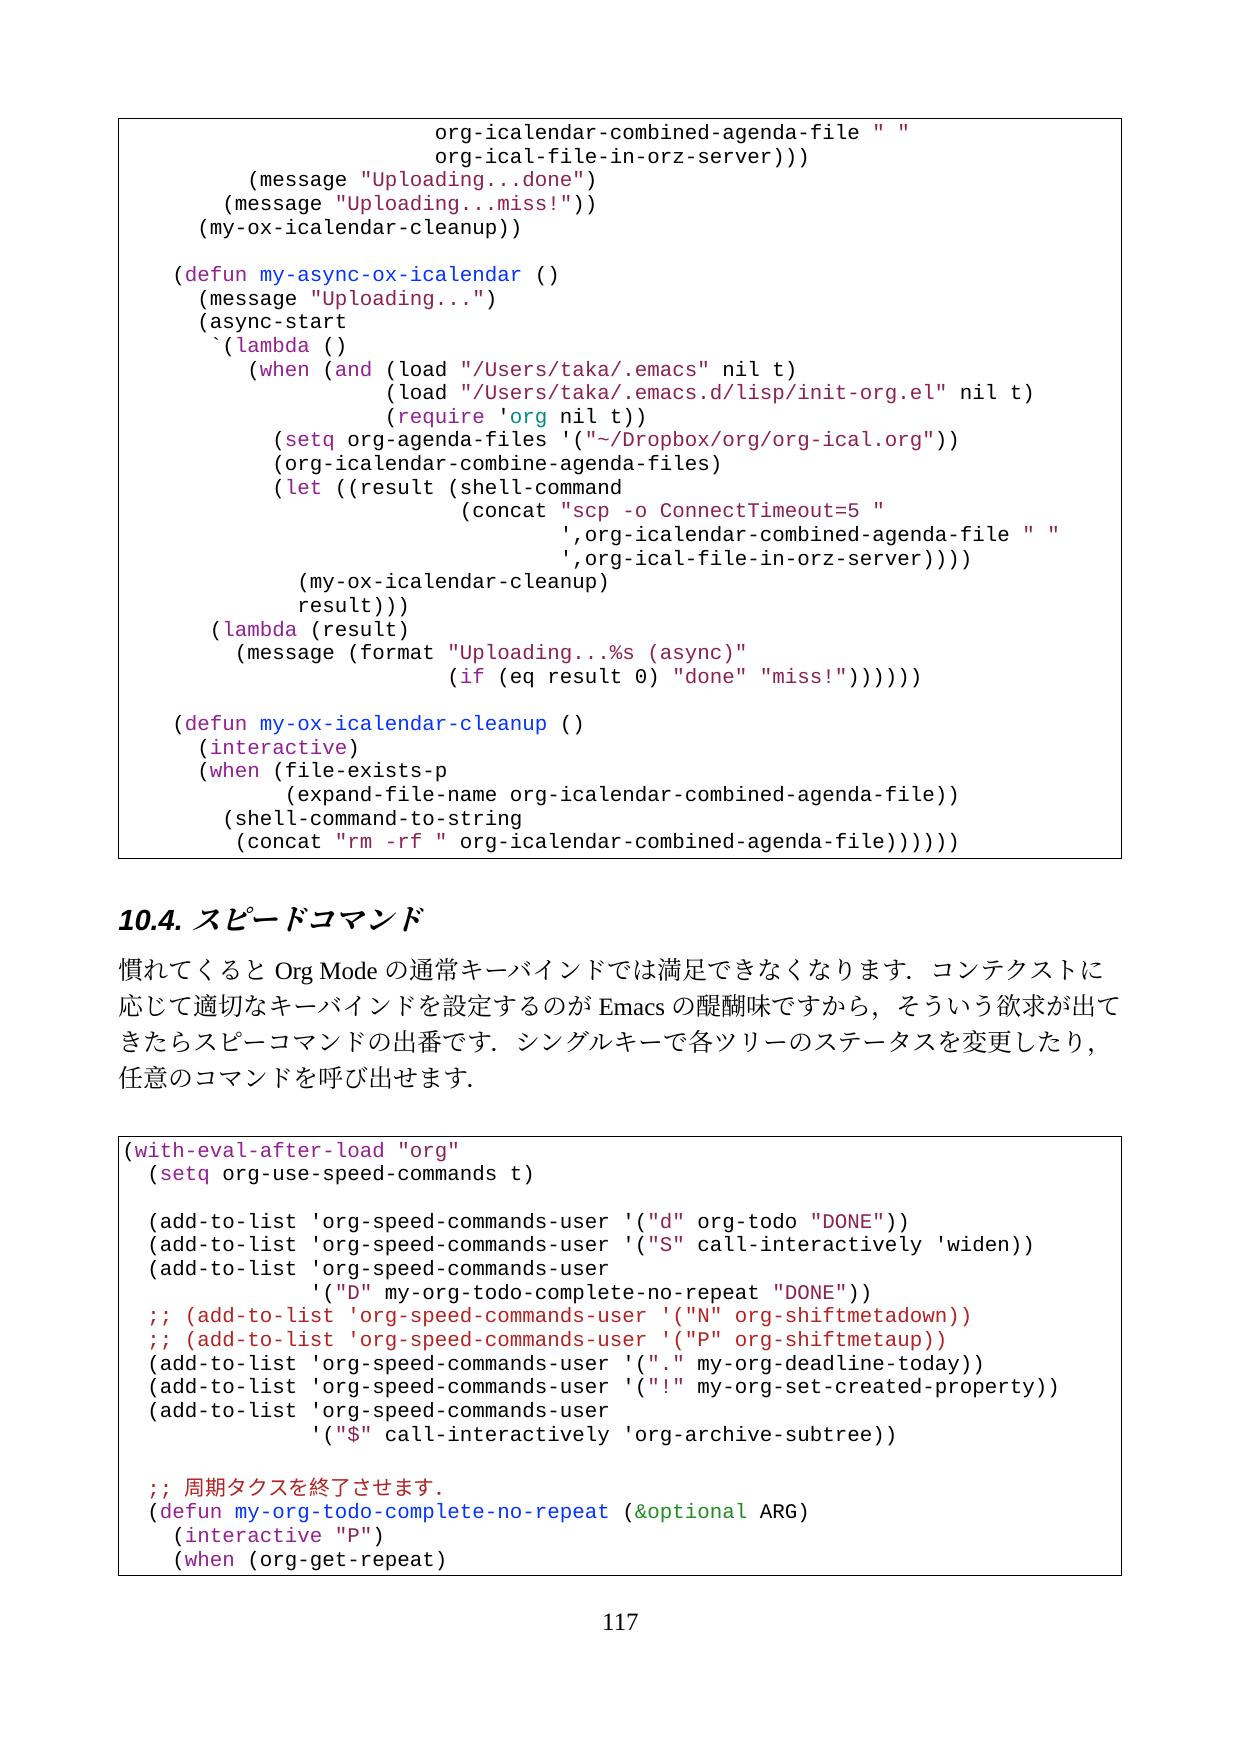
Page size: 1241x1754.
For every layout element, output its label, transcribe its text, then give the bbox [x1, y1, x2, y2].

text (org-icalendar-combine-agenda-files) [119, 449, 1121, 473]
text 慣れてくると Org Mode の通常キーバインドでは満足できなくなります．コンテクストに応じて適切なキーバインドを設定するのが Emacs の醍醐味ですから，そういう欲求が出てきたらスピーコマンドの出番です．シングルキーで各ツリーのステータスを変更したり，任意のコマンドを呼び出せます． [118, 951, 1122, 1123]
text (setq org-agenda-files '("~/Dropbox/org/org-ical.org")) [119, 426, 1121, 449]
text result))) [119, 591, 1121, 615]
text ;; (add-to-list 'org-speed-commands-user '("N" org-shiftmetadown)) [119, 1301, 1121, 1325]
text (message "Uploading...") [119, 284, 1121, 307]
text (when (and (load "/Users/taka/.emacs" nil t) [119, 354, 1121, 378]
text org-ical-file-in-orz-server))) [119, 142, 1121, 165]
text (add-to-list 'org-speed-commands-user [119, 1254, 1121, 1278]
text (async-start [119, 307, 1121, 331]
subtitle スピードコマンド [118, 896, 1122, 938]
text (when (file-exists-p [119, 757, 1121, 780]
text (message "Uploading...done") [119, 165, 1121, 189]
text (with-eval-after-load "org" [119, 1137, 1121, 1159]
text (expand-file-name org-icalendar-combined-agenda-file)) [119, 780, 1121, 804]
text (concat "scp -o ConnectTimeout=5 " [119, 496, 1121, 520]
text (add-to-list 'org-speed-commands-user '("!" my-org-set-created-property)) [119, 1372, 1121, 1396]
text (my-ox-icalendar-cleanup)) [119, 213, 1121, 236]
text '("$" call-interactively 'org-archive-subtree)) [119, 1419, 1121, 1443]
text (require 'org nil t)) [119, 402, 1121, 426]
text (add-to-list 'org-speed-commands-user '("d" org-todo "DONE")) [119, 1207, 1121, 1230]
text ;; (add-to-list 'org-speed-commands-user '("P" org-shiftmetaup)) [119, 1325, 1121, 1349]
text (defun my-ox-icalendar-cleanup () [119, 709, 1121, 733]
text org-icalendar-combined-agenda-file " " [119, 119, 1121, 142]
text (defun my-async-ox-icalendar () [119, 260, 1121, 284]
text (interactive) [119, 733, 1121, 757]
text '("D" my-org-todo-complete-no-repeat "DONE")) [119, 1278, 1121, 1301]
text (my-ox-icalendar-cleanup) [119, 567, 1121, 591]
text (when (org-get-repeat) [119, 1544, 1121, 1575]
text (message "Uploading...miss!")) [119, 189, 1121, 213]
text `(lambda () [119, 331, 1121, 354]
text (defun my-org-todo-complete-no-repeat (&optional ARG) [119, 1497, 1121, 1521]
text (load "/Users/taka/.emacs.d/lisp/init-org.el" nil t) [119, 378, 1121, 402]
text (let ((result (shell-command [119, 473, 1121, 496]
text (concat "rm -rf " org-icalendar-combined-agenda-file)))))) [119, 827, 1121, 858]
text (message (format "Uploading...%s (async)" [119, 638, 1121, 662]
text (add-to-list 'org-speed-commands-user [119, 1396, 1121, 1419]
text (lambda (result) [119, 615, 1121, 638]
text (if (eq result 0) "done" "miss!")))))) [119, 662, 1121, 686]
text (setq org-use-speed-commands t) [119, 1159, 1121, 1183]
text (add-to-list 'org-speed-commands-user '("S" call-interactively 'widen)) [119, 1230, 1121, 1254]
text ;; 周期タクスを終了させます． [119, 1467, 1121, 1497]
text ',org-ical-file-in-orz-server)))) [119, 544, 1121, 567]
text ',org-icalendar-combined-agenda-file " " [119, 520, 1121, 544]
text (add-to-list 'org-speed-commands-user '("." my-org-deadline-today)) [119, 1349, 1121, 1372]
text (shell-command-to-string [119, 804, 1121, 827]
text (interactive "P") [119, 1521, 1121, 1544]
